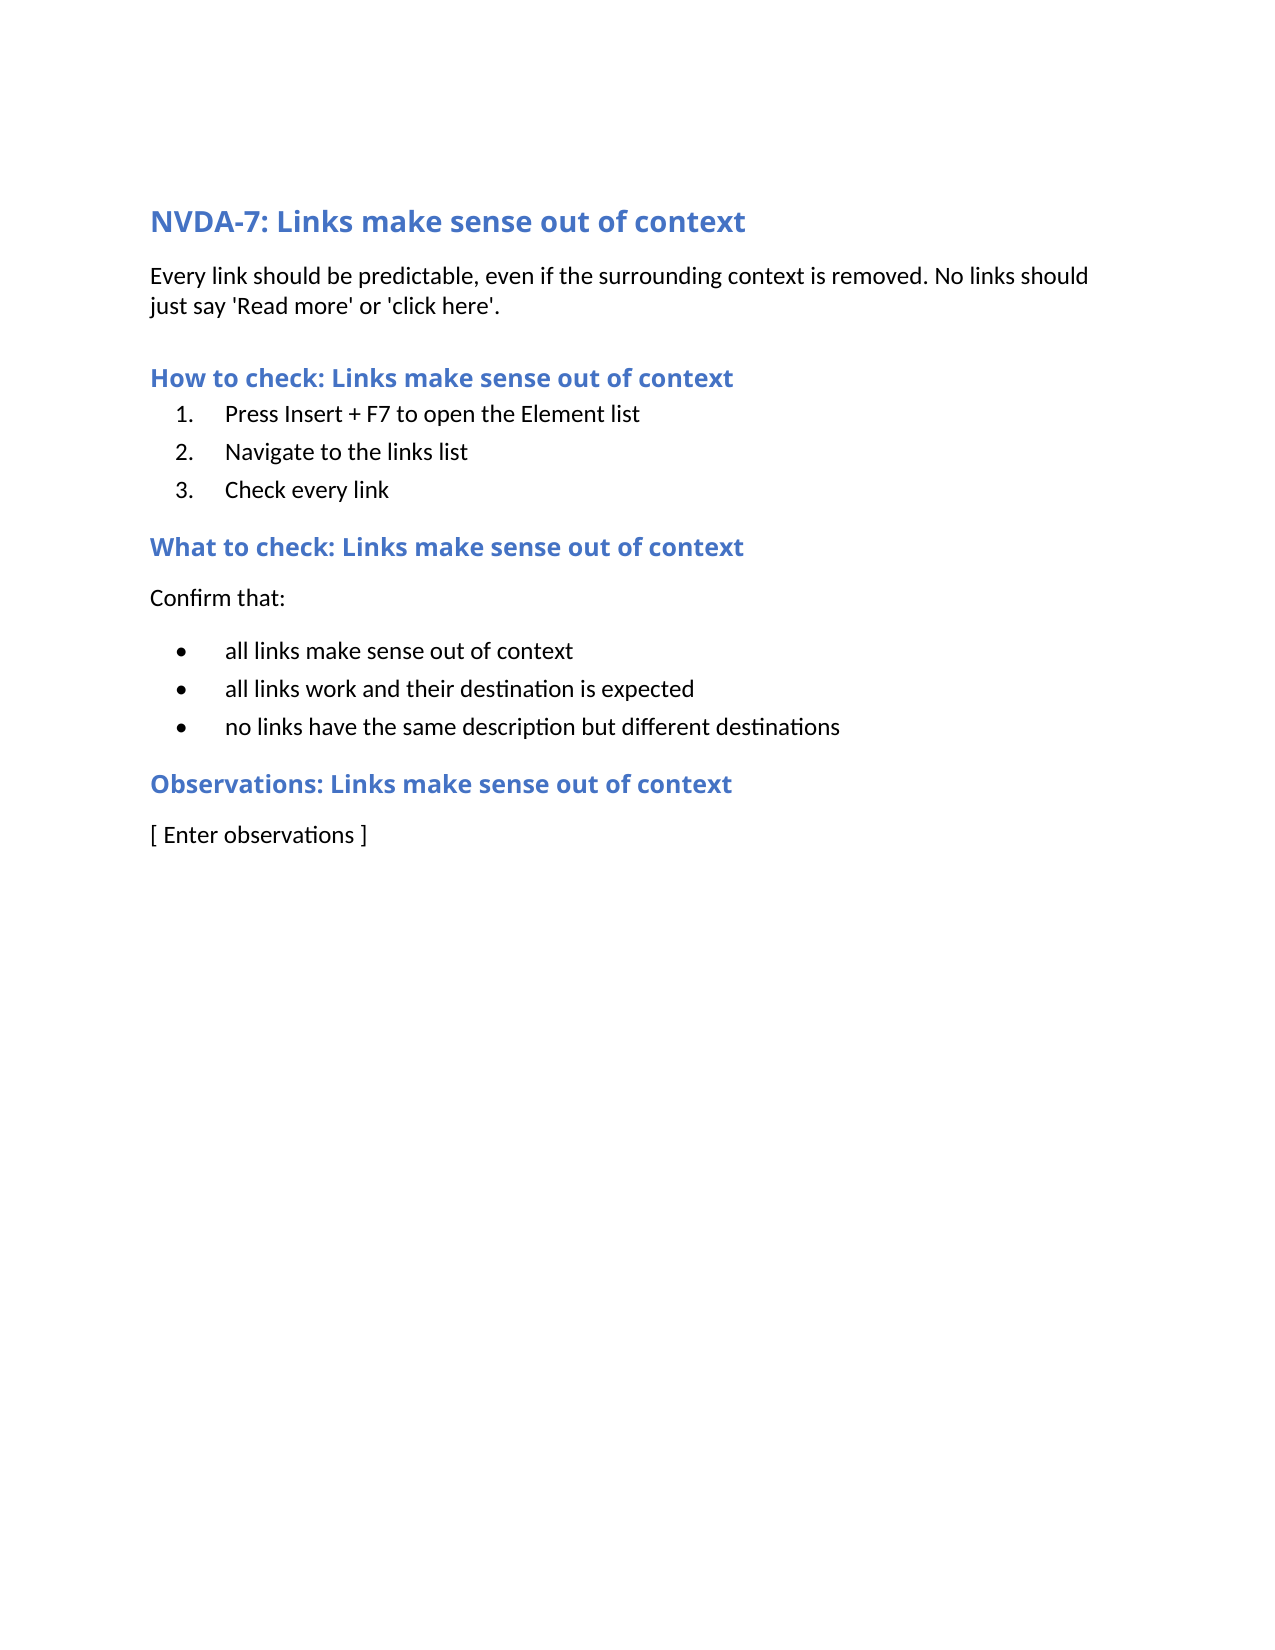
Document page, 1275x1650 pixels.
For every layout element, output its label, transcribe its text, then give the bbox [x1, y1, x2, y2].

list Navigate to the links list [175, 436, 1125, 467]
list all links work and their destination is expected [175, 673, 1125, 704]
subtitle Observations: Links make sense out of context [150, 766, 1125, 800]
subtitle How to check: Links make sense out of context [150, 360, 1125, 394]
list Press Insert + F7 to open the Element list [175, 398, 1125, 429]
list no links have the same description but different destinations [175, 711, 1125, 742]
subtitle NVDA-7: Links make sense out of context [150, 201, 1125, 241]
text [ Enter observations ] [150, 819, 1125, 850]
subtitle What to check: Links make sense out of context [150, 529, 1125, 563]
list Check every link [175, 474, 1125, 505]
list all links make sense out of context [175, 635, 1125, 666]
text Every link should be predictable, even if the surrounding context is removed. No links should just say 'Read more' or 'click here'. [150, 260, 1125, 321]
text Confirm that: [150, 582, 1125, 613]
